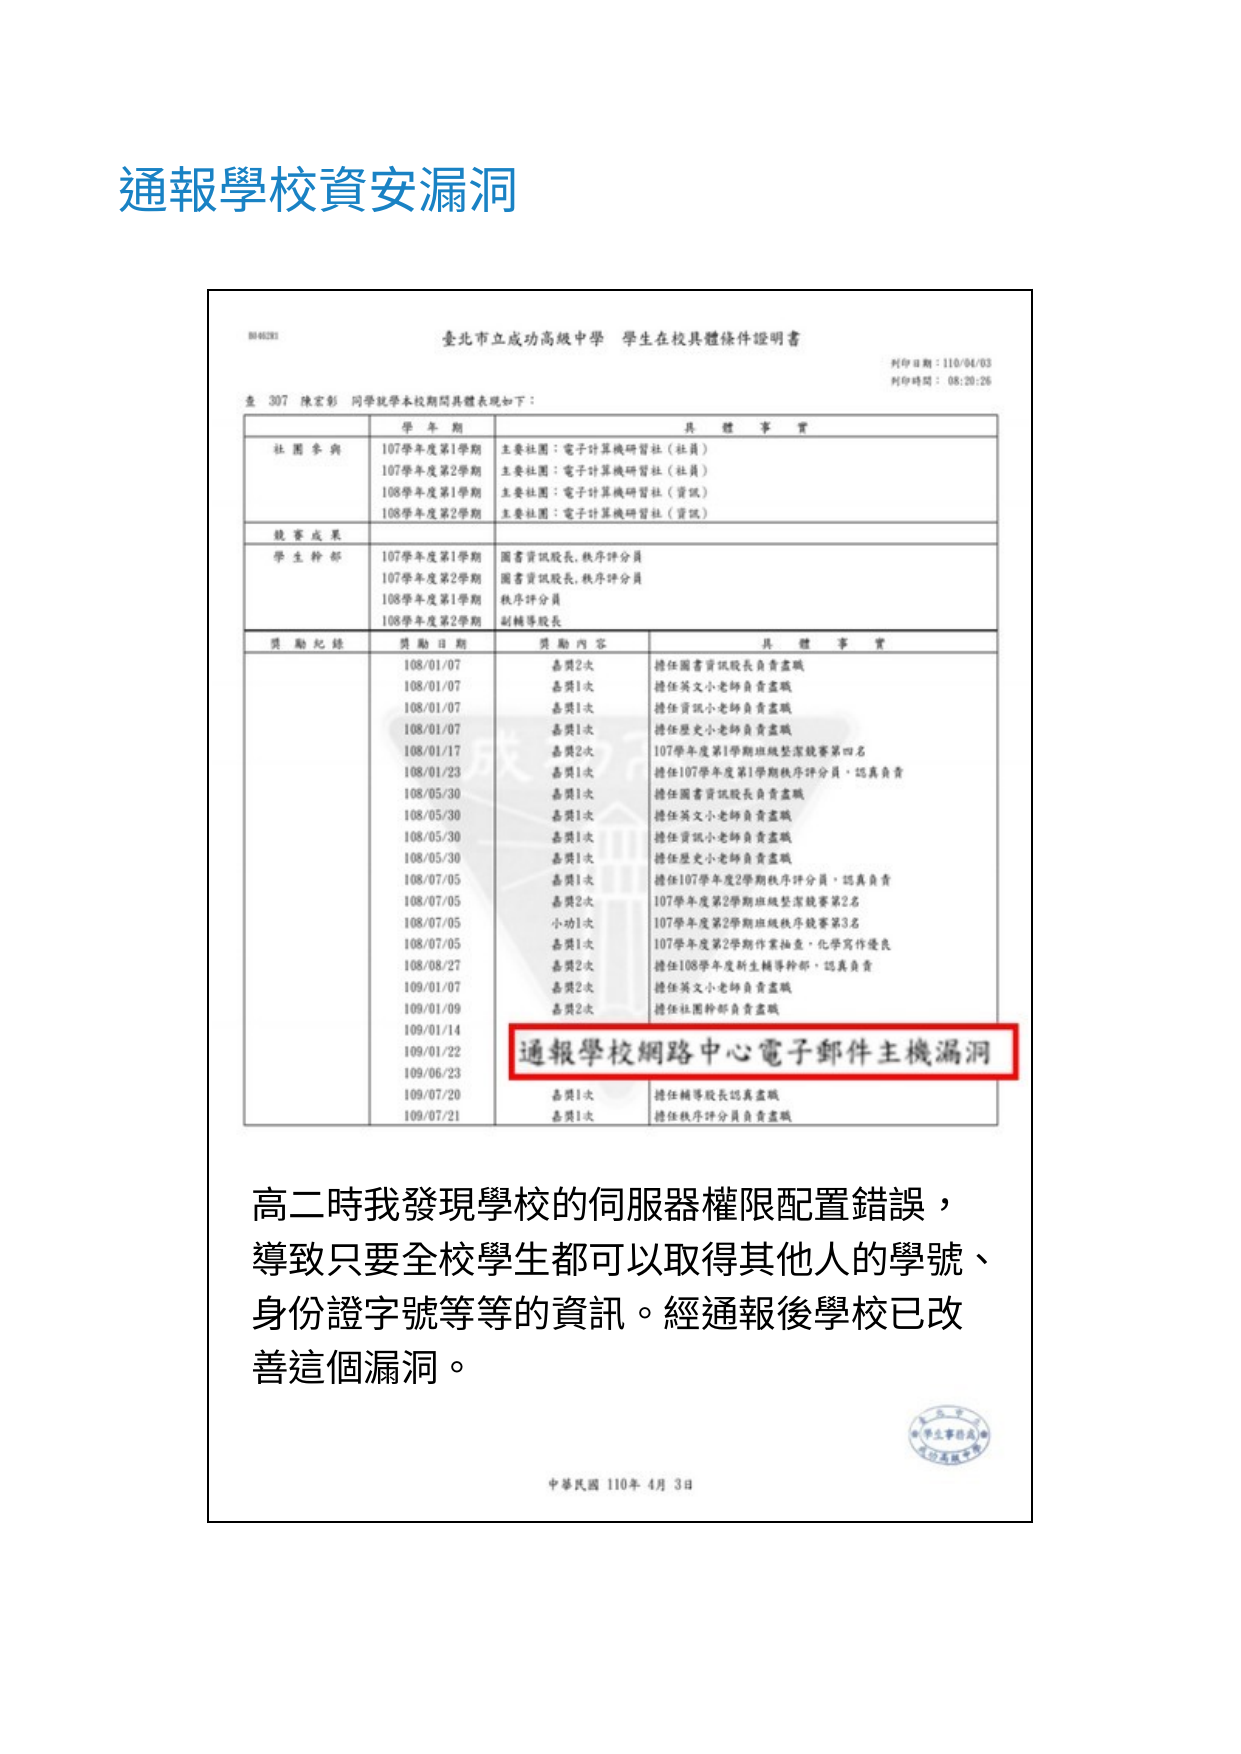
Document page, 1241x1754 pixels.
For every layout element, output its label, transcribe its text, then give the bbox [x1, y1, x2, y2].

subtitle 通報學校資安漏洞 [118, 151, 1122, 223]
picture [212, 293, 1029, 1518]
